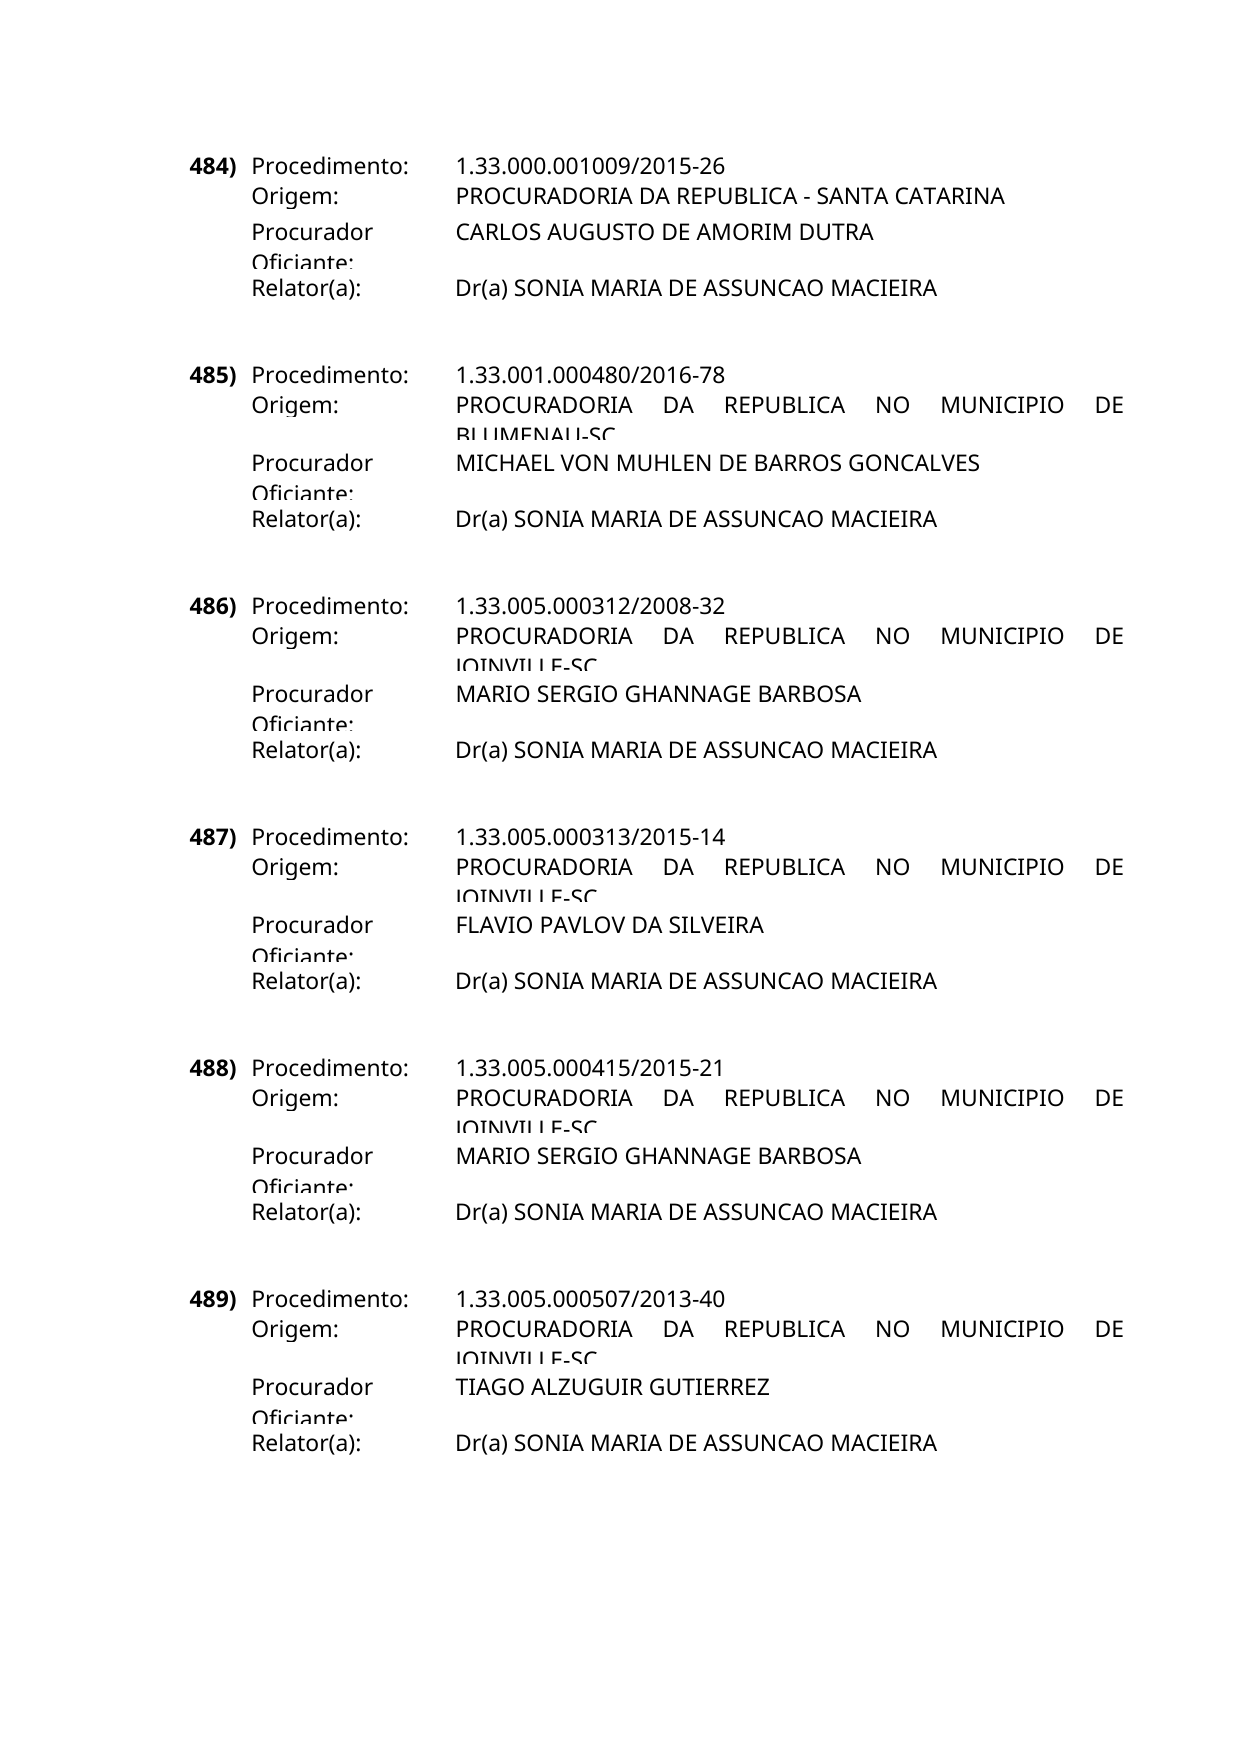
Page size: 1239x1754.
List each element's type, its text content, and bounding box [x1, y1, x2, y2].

table_cell [455, 764, 1124, 821]
table_cell [0, 359, 189, 387]
table_cell [455, 1133, 1124, 1140]
table_cell [1125, 965, 1239, 995]
table_cell [189, 272, 251, 302]
table_cell [455, 902, 1124, 909]
table_cell [189, 671, 251, 678]
table_cell 1.33.005.000312/2008-32 [455, 590, 1124, 618]
table_cell [189, 216, 251, 267]
table_cell Procedimento: [251, 1052, 455, 1080]
table_cell [1125, 879, 1239, 902]
table_cell [189, 1196, 251, 1226]
table_header [1125, 0, 1239, 150]
table_cell [1125, 734, 1239, 764]
table_cell [0, 671, 189, 678]
table_cell [1125, 272, 1239, 302]
table_cell 484) [189, 150, 251, 178]
table_header Dr(a) SONIA MARIA DE ASSUNCAO MACIEIRA [455, 503, 1122, 531]
table_cell [251, 440, 455, 447]
table_cell [189, 648, 251, 671]
table_cell Origem: [251, 1313, 455, 1341]
table_cell [1125, 503, 1239, 533]
table_header Relator(a): [251, 1196, 455, 1224]
table_cell Procurador Oficiante: [251, 1140, 455, 1193]
table_cell [0, 1133, 189, 1140]
table_cell Procedimento: [251, 150, 455, 178]
table_cell [1125, 1140, 1239, 1191]
table_cell [0, 150, 189, 178]
table_cell [0, 272, 189, 302]
table_cell Procedimento: [251, 359, 455, 387]
table_cell [0, 389, 189, 417]
table_cell Procurador Oficiante: [251, 447, 455, 499]
table_cell [0, 302, 189, 358]
table_cell 1.33.005.000507/2013-40 [455, 1283, 1124, 1311]
table_cell [1125, 678, 1239, 729]
table_cell [1125, 1082, 1239, 1110]
table_cell [189, 734, 251, 764]
table_cell [1125, 209, 1239, 216]
table_cell [0, 447, 189, 498]
table_cell [455, 440, 1124, 447]
table_cell [1125, 440, 1239, 447]
table_cell [189, 1110, 251, 1133]
table_cell PROCURADORIA DA REPUBLICA NO MUNICIPIO DE JOINVILLE-SC [455, 1082, 1124, 1133]
table_cell [0, 1313, 189, 1341]
table_cell Procurador Oficiante: [251, 1371, 455, 1424]
table_cell [251, 995, 455, 1052]
table_cell [455, 995, 1124, 1052]
table_cell FLAVIO PAVLOV DA SILVEIRA [455, 909, 1124, 960]
table_cell [1125, 216, 1239, 267]
table_header [251, 0, 455, 150]
table_cell TIAGO ALZUGUIR GUTIERREZ [455, 1371, 1124, 1422]
table_cell [0, 909, 189, 960]
table_cell Origem: [251, 180, 455, 208]
table_header Dr(a) SONIA MARIA DE ASSUNCAO MACIEIRA [455, 965, 1122, 993]
table_cell [0, 440, 189, 447]
table_cell Procurador Oficiante: [251, 909, 455, 962]
table_cell [0, 1140, 189, 1191]
table_cell [251, 1133, 455, 1140]
table_cell [251, 1341, 455, 1364]
table_header Relator(a): [251, 503, 455, 531]
table_cell [1125, 1226, 1239, 1283]
table_cell [0, 648, 189, 671]
table_cell [0, 1283, 189, 1311]
table_cell [189, 180, 251, 208]
table_cell [189, 1371, 251, 1422]
table_cell MARIO SERGIO GHANNAGE BARBOSA [455, 1140, 1124, 1191]
table_cell [1125, 1427, 1239, 1457]
table_cell 1.33.005.000313/2015-14 [455, 821, 1124, 849]
table_cell [0, 216, 189, 267]
table_header Relator(a): [251, 965, 455, 993]
table_cell [189, 1313, 251, 1341]
table_cell [1125, 1283, 1239, 1311]
table_cell [189, 995, 251, 1052]
table_cell Procedimento: [251, 1283, 455, 1311]
table_cell Origem: [251, 389, 455, 417]
table_cell [455, 671, 1124, 678]
table_cell 487) [189, 821, 251, 849]
table_cell [251, 879, 455, 902]
table_cell [1125, 764, 1239, 821]
table_cell Origem: [251, 851, 455, 879]
table_cell [251, 648, 455, 671]
table_cell [251, 209, 455, 216]
table_cell 485) [189, 359, 251, 387]
table_cell [251, 417, 455, 439]
table_cell [251, 671, 455, 678]
table_cell Procurador Oficiante: [251, 216, 455, 268]
table_cell [0, 1364, 189, 1371]
table_cell [189, 851, 251, 879]
table_cell 489) [189, 1283, 251, 1311]
table_cell [189, 1133, 251, 1140]
table_cell Origem: [251, 1082, 455, 1110]
table_cell [189, 1364, 251, 1371]
table_cell [1125, 821, 1239, 849]
table_cell [1125, 150, 1239, 178]
table_cell [0, 902, 189, 909]
table_cell PROCURADORIA DA REPUBLICA NO MUNICIPIO DE BLUMENAU-SC [455, 389, 1124, 439]
table_cell [251, 302, 455, 358]
table_cell [189, 1341, 251, 1364]
table_cell [1125, 447, 1239, 498]
table_header Relator(a): [251, 272, 455, 300]
table_cell [1125, 1364, 1239, 1371]
table_header [189, 0, 251, 150]
table_cell [189, 620, 251, 648]
table_cell MARIO SERGIO GHANNAGE BARBOSA [455, 678, 1124, 729]
table_cell MICHAEL VON MUHLEN DE BARROS GONCALVES [455, 447, 1124, 498]
table_cell [251, 1364, 455, 1371]
table_header Relator(a): [251, 734, 455, 762]
table_cell [0, 821, 189, 849]
table_cell 1.33.001.000480/2016-78 [455, 359, 1124, 387]
table_cell [1125, 1133, 1239, 1140]
table_cell [189, 417, 251, 439]
table_cell [189, 1082, 251, 1110]
table_cell [251, 1226, 455, 1283]
table_cell Procurador Oficiante: [251, 678, 455, 731]
table_cell [1125, 1196, 1239, 1226]
table_cell [0, 995, 189, 1052]
table_cell [0, 417, 189, 439]
table_cell PROCURADORIA DA REPUBLICA NO MUNICIPIO DE JOINVILLE-SC [455, 1313, 1124, 1364]
table_cell [1125, 1052, 1239, 1080]
table_cell [0, 1226, 189, 1283]
table_header [455, 0, 1124, 150]
table_cell [251, 533, 455, 589]
table_cell [1125, 389, 1239, 417]
table_cell [0, 734, 189, 764]
table_cell [1125, 1110, 1239, 1133]
table_cell 486) [189, 590, 251, 618]
table_cell [189, 209, 251, 216]
table_cell [189, 965, 251, 995]
table_cell [1125, 590, 1239, 618]
table_cell [0, 1371, 189, 1422]
table_cell [189, 1140, 251, 1191]
table_cell [1125, 620, 1239, 648]
table_cell [0, 678, 189, 729]
table_cell [455, 209, 1124, 216]
table_cell [0, 180, 189, 208]
table_cell [0, 1427, 189, 1457]
table_cell [251, 902, 455, 909]
table_cell [1125, 851, 1239, 879]
table_cell [251, 1110, 455, 1133]
table_cell [455, 302, 1124, 358]
table_cell [189, 879, 251, 902]
table_cell [1125, 302, 1239, 358]
table_cell [0, 1341, 189, 1364]
table_cell [1125, 359, 1239, 387]
table_cell [0, 620, 189, 648]
table_cell [189, 678, 251, 729]
table_cell [0, 209, 189, 216]
table_cell Procedimento: [251, 590, 455, 618]
table_cell [251, 764, 455, 821]
table_cell [189, 909, 251, 960]
table_cell PROCURADORIA DA REPUBLICA NO MUNICIPIO DE JOINVILLE-SC [455, 620, 1124, 671]
table_cell Origem: [251, 620, 455, 648]
table_cell [1125, 533, 1239, 589]
table_cell PROCURADORIA DA REPUBLICA NO MUNICIPIO DE JOINVILLE-SC [455, 851, 1124, 902]
table_cell [189, 764, 251, 821]
table_cell [0, 590, 189, 618]
table_cell [189, 503, 251, 533]
table_cell [455, 1226, 1124, 1283]
table_header Dr(a) SONIA MARIA DE ASSUNCAO MACIEIRA [455, 734, 1122, 762]
table_header Relator(a): [251, 1427, 455, 1455]
table_cell [0, 1082, 189, 1110]
table_header Dr(a) SONIA MARIA DE ASSUNCAO MACIEIRA [455, 1196, 1122, 1224]
table_cell [1125, 1341, 1239, 1364]
table_cell [1125, 995, 1239, 1052]
table_cell [1125, 909, 1239, 960]
table_cell [0, 764, 189, 821]
table_cell 488) [189, 1052, 251, 1080]
table_cell 1.33.000.001009/2015-26 [455, 150, 1124, 178]
table_cell [0, 965, 189, 995]
table_cell [189, 447, 251, 498]
table_cell [0, 533, 189, 589]
table_cell Procedimento: [251, 821, 455, 849]
table_cell [189, 1226, 251, 1283]
table_header [0, 0, 189, 150]
table_cell [1125, 902, 1239, 909]
table_cell 1.33.005.000415/2015-21 [455, 1052, 1124, 1080]
table_cell [0, 879, 189, 902]
table_cell [455, 533, 1124, 589]
table_cell [1125, 180, 1239, 208]
table_cell [189, 1427, 251, 1457]
table_cell [0, 1196, 189, 1226]
table_cell [189, 533, 251, 589]
table_cell [189, 902, 251, 909]
table_cell CARLOS AUGUSTO DE AMORIM DUTRA [455, 216, 1124, 267]
table_cell [0, 503, 189, 533]
table_cell [0, 1052, 189, 1080]
table_cell [1125, 1371, 1239, 1422]
table_cell [1125, 417, 1239, 439]
table_cell [189, 389, 251, 417]
table_cell [0, 1110, 189, 1133]
table_header Dr(a) SONIA MARIA DE ASSUNCAO MACIEIRA [455, 272, 1122, 300]
table_cell [1125, 1313, 1239, 1341]
table_header Dr(a) SONIA MARIA DE ASSUNCAO MACIEIRA [455, 1427, 1122, 1455]
table_cell [1125, 648, 1239, 671]
table_cell [189, 302, 251, 358]
table_cell [1125, 671, 1239, 678]
table_cell [455, 1364, 1124, 1371]
table_cell [0, 851, 189, 879]
table_cell PROCURADORIA DA REPUBLICA - SANTA CATARINA [455, 180, 1124, 208]
table_cell [189, 440, 251, 447]
